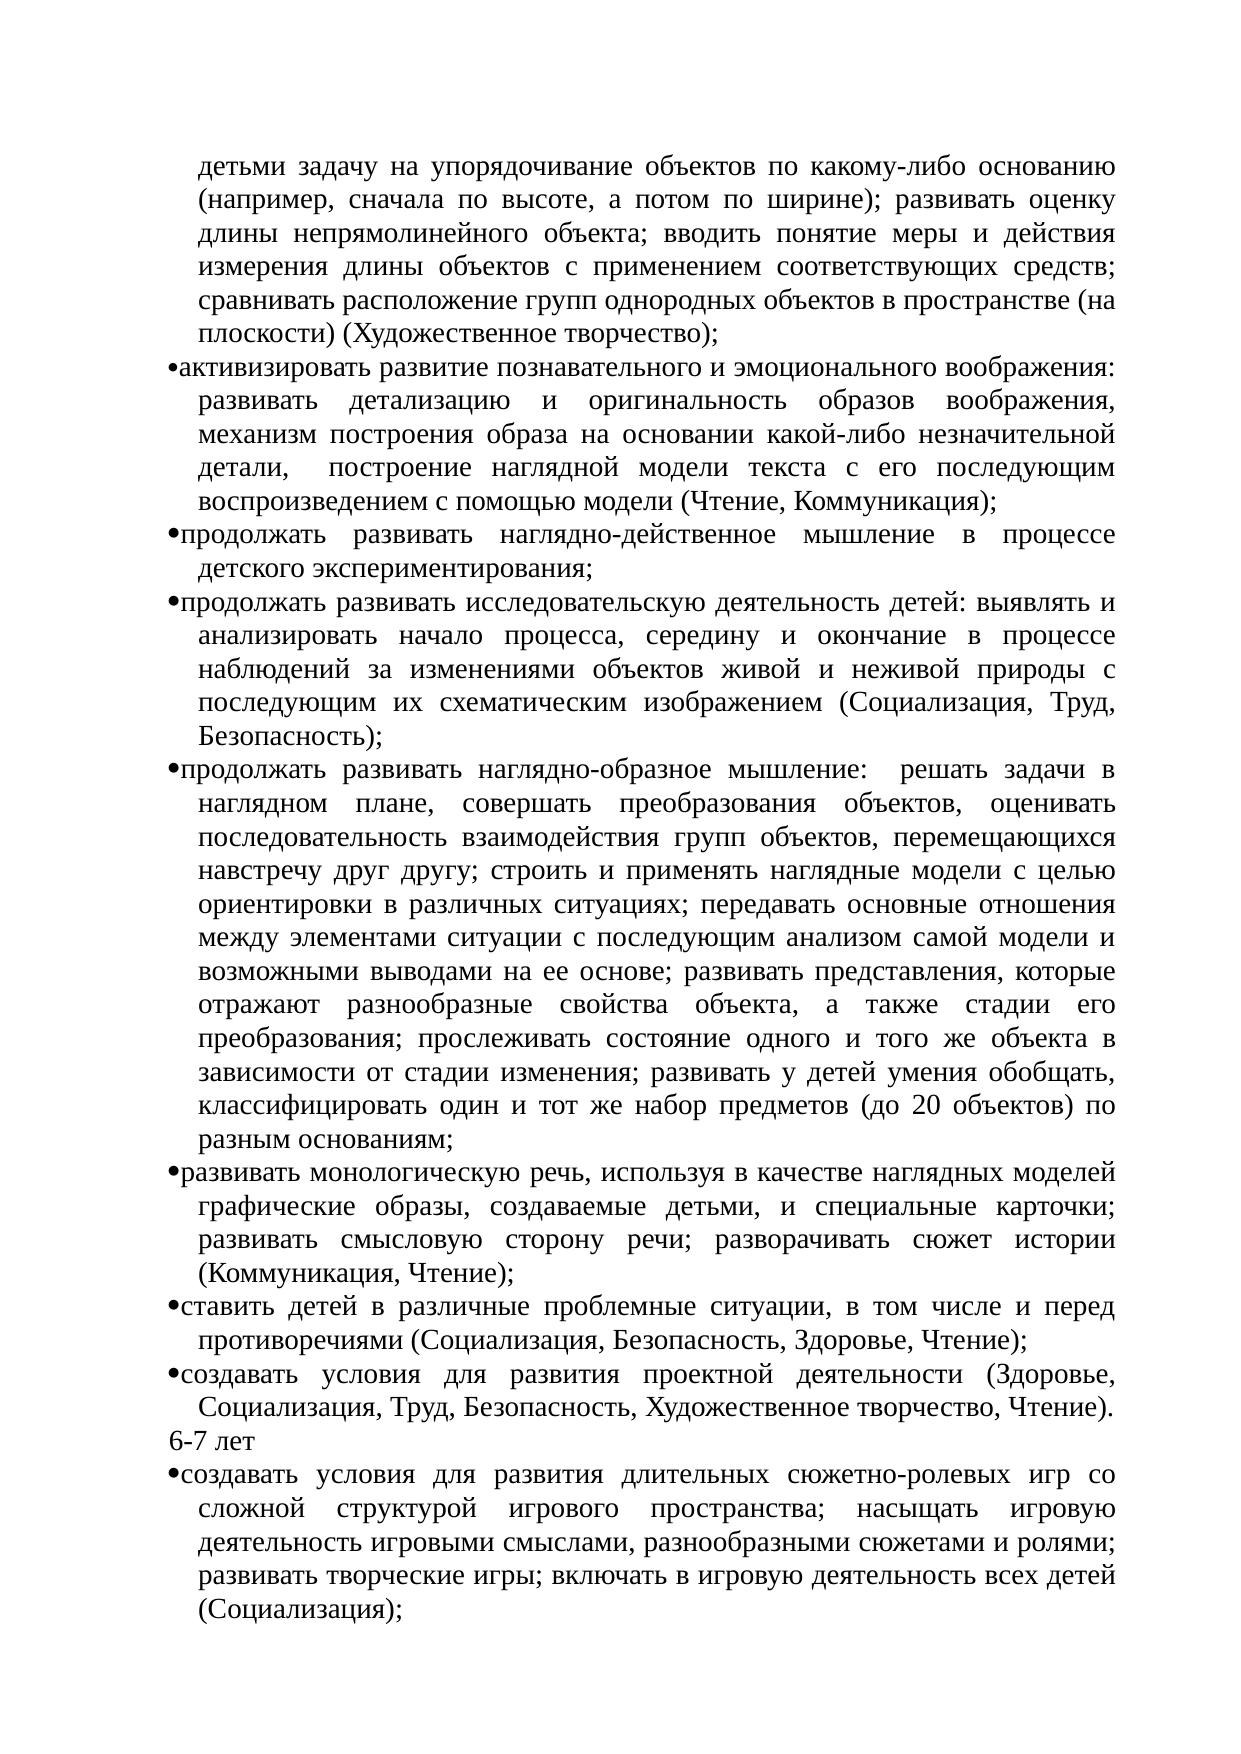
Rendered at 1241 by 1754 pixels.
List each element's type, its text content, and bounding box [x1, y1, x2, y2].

list продолжать развивать наглядно-образное мышление: решать задачи в наглядном плане, совершать преобразования объектов, оценивать последовательность взаимодействия групп объектов, перемещающихся навстречу друг другу; строить и применять наглядные модели с целью ориентировки в различных ситуациях; передавать основные отношения между элементами ситуации с последующим анализом самой модели и возможными выводами на ее основе; развивать представления, которые отражают разнообразные свойства объекта, а также стадии его преобразования; прослеживать состояние одного и того же объекта в зависимости от стадии изменения; развивать у детей умения обобщать, классифицировать один и тот же набор предметов (до 20 объектов) по разным основаниям; [168, 752, 1117, 1154]
list ставить детей в различные проблемные ситуации, в том числе и перед противоречиями (Социализация, Безопасность, Здоровье, Чтение); [168, 1288, 1117, 1356]
list развивать монологическую речь, используя в качестве наглядных моделей графические образы, создаваемые детьми, и специальные карточки; развивать смысловую сторону речи; разворачивать сюжет истории (Коммуникация, Чтение); [168, 1154, 1117, 1288]
list создавать условия для развития длительных сюжетно-ролевых игр со сложной структурой игрового пространства; насыщать игровую деятельность игровыми смыслами, разнообразными сюжетами и ролями; развивать творческие игры; включать в игровую деятельность всех детей (Социализация); [168, 1456, 1117, 1624]
list создавать условия для развития проектной деятельности (Здоровье, Социализация, Труд, Безопасность, Художественное творчество, Чтение). [168, 1356, 1117, 1423]
list продолжать развивать исследовательскую деятельность детей: выявлять и анализировать начало процесса, середину и окончание в процессе наблюдений за изменениями объектов живой и неживой природы с последующим их схематическим изображением (Социализация, Труд, Безопасность); [168, 584, 1117, 752]
list продолжать развивать наглядно-действенное мышление в процессе детского экспериментирования; [168, 517, 1117, 584]
list детьми задачу на упорядочивание объектов по какому-либо основанию (например, сначала по высоте, а потом по ширине); развивать оценку длины непрямолинейного объекта; вводить понятие меры и действия измерения длины объектов с применением соответствующих средств; сравнивать расположение групп однородных объектов в пространстве (на плоскости) (Художественное творчество); [168, 148, 1117, 349]
list активизировать развитие познавательного и эмоционального воображения: развивать детализацию и оригинальность образов воображения, механизм построения образа на основании какой-либо незначительной детали, построение наглядной модели текста с его последующим воспроизведением с помощью модели (Чтение, Коммуникация); [168, 349, 1117, 517]
text 6-7 лет [168, 1423, 1116, 1456]
